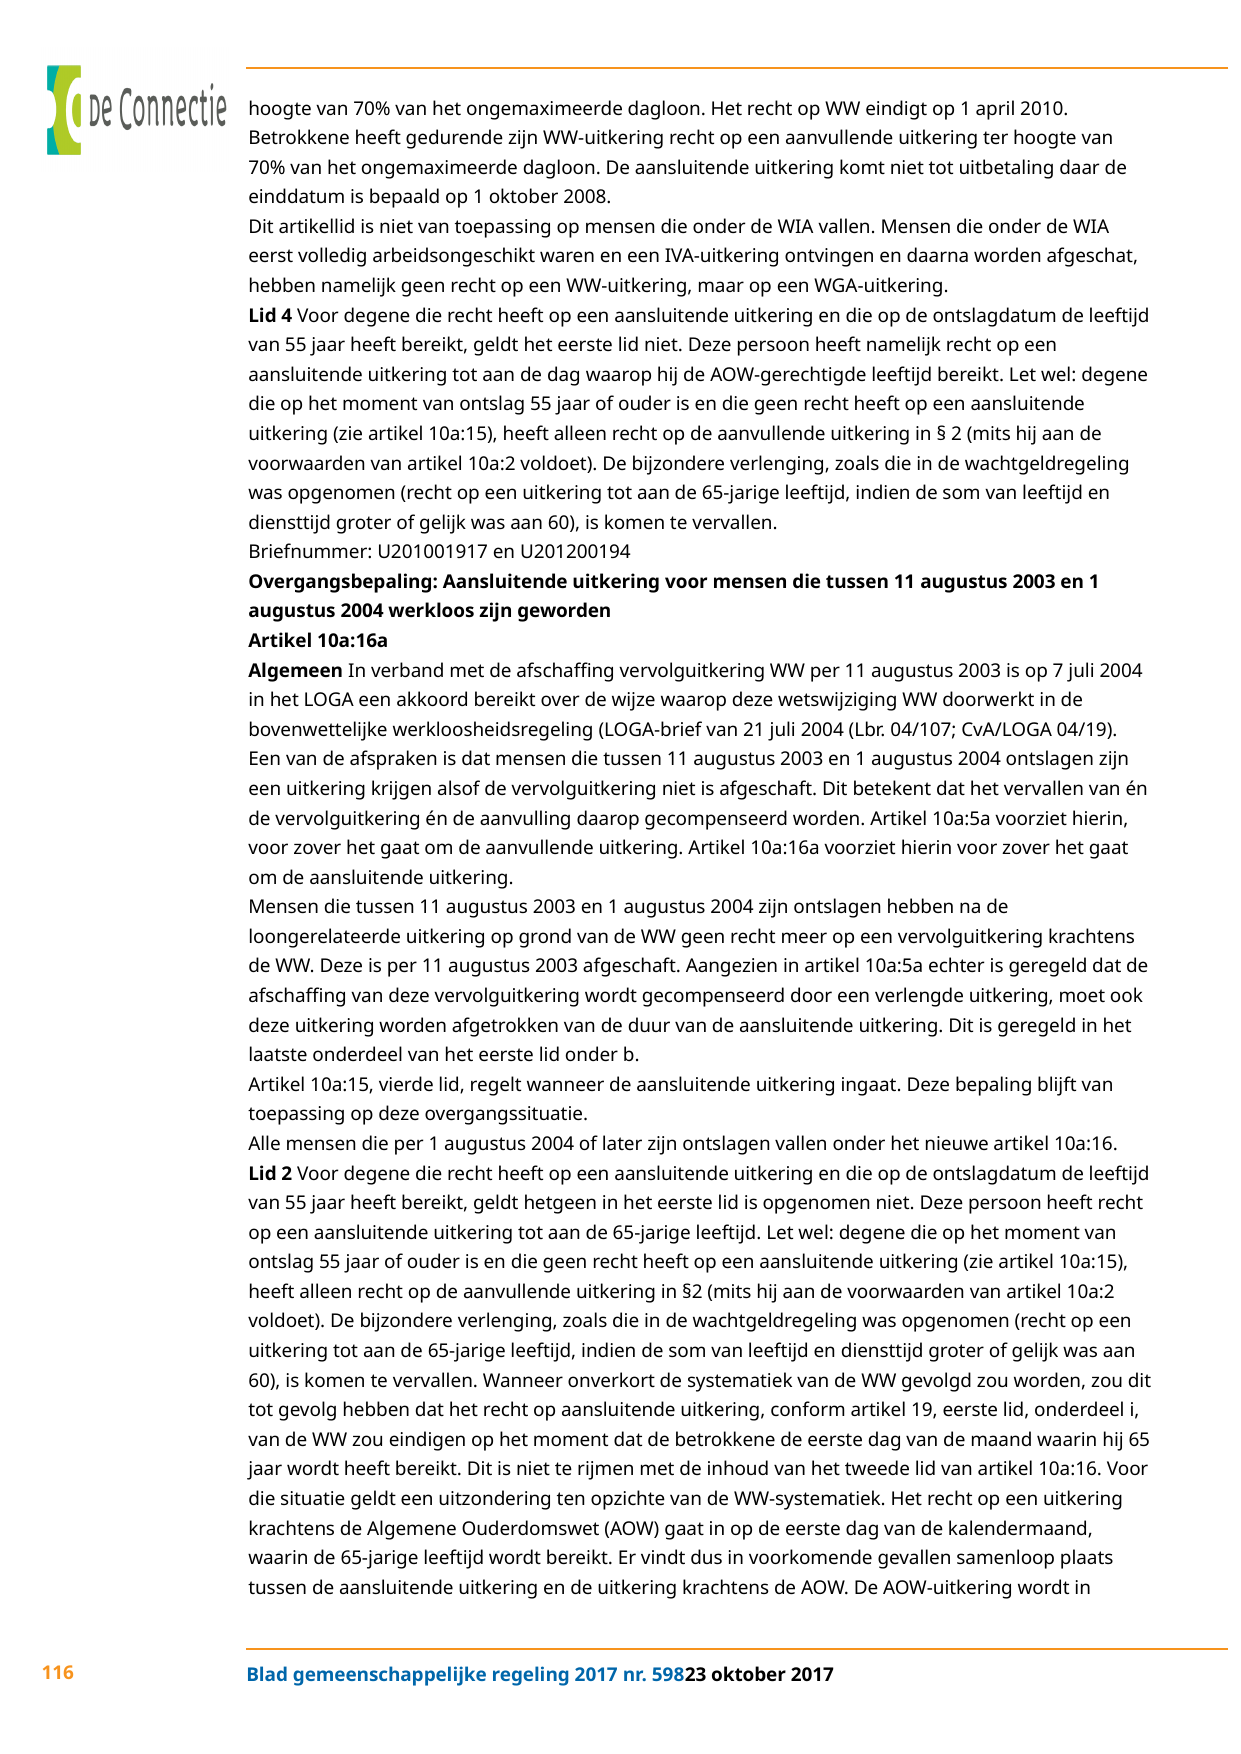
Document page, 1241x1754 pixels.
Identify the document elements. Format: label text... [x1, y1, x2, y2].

text Briefnummer: U201001917 en U201200194 [248, 538, 1152, 564]
text hoogte van 70% van het ongemaximeerde dagloon. Het recht op WW eindigt op 1 april 2010. Betrokkene heeft gedurende zijn WW-uitkering recht op een aanvullende uitkering ter hoogte van 70% van het ongemaximeerde dagloon. De aansluitende uitkering komt niet tot uitbetaling daar de einddatum is bepaald op 1 oktober 2008. [248, 95, 1152, 209]
text Lid 4 Voor degene die recht heeft op een aansluitende uitkering en die op de ontslagdatum de leeftijd van 55 jaar heeft bereikt, geldt het eerste lid niet. Deze persoon heeft namelijk recht op een aansluitende uitkering tot aan de dag waarop hij de AOW-gerechtigde leeftijd bereikt. Let wel: degene die op het moment van ontslag 55 jaar of ouder is en die geen recht heeft op een aansluitende uitkering (zie artikel 10a:15), heeft alleen recht op de aanvullende uitkering in § 2 (mits hij aan de voorwaarden van artikel 10a:2 voldoet). De bijzondere verlenging, zoals die in de wachtgeldregeling was opgenomen (recht op een uitkering tot aan de 65-jarige leeftijd, indien de som van leeftijd en diensttijd groter of gelijk was aan 60), is komen te vervallen. [248, 302, 1152, 535]
text Alle mensen die per 1 augustus 2004 of later zijn ontslagen vallen onder het nieuwe artikel 10a:16. [248, 1130, 1152, 1156]
text Algemeen In verband met de afschaffing vervolguitkering WW per 11 augustus 2003 is op 7 juli 2004 in het LOGA een akkoord bereikt over de wijze waarop deze wetswijziging WW doorwerkt in de bovenwettelijke werkloosheidsregeling (LOGA-brief van 21 juli 2004 (Lbr. 04/107; CvA/LOGA 04/19). Een van de afspraken is dat mensen die tussen 11 augustus 2003 en 1 augustus 2004 ontslagen zijn een uitkering krijgen alsof de vervolguitkering niet is afgeschaft. Dit betekent dat het vervallen van én de vervolguitkering én de aanvulling daarop gecompenseerd worden. Artikel 10a:5a voorziet hierin, voor zover het gaat om de aanvullende uitkering. Artikel 10a:16a voorziet hierin voor zover het gaat om de aansluitende uitkering. [248, 657, 1152, 890]
text Artikel 10a:15, vierde lid, regelt wanneer de aansluitende uitkering ingaat. Deze bepaling blijft van toepassing op deze overgangssituatie. [248, 1071, 1152, 1126]
text Lid 2 Voor degene die recht heeft op een aansluitende uitkering en die op de ontslagdatum de leeftijd van 55 jaar heeft bereikt, geldt hetgeen in het eerste lid is opgenomen niet. Deze persoon heeft recht op een aansluitende uitkering tot aan de 65-jarige leeftijd. Let wel: degene die op het moment van ontslag 55 jaar of ouder is en die geen recht heeft op een aansluitende uitkering (zie artikel 10a:15), heeft alleen recht op de aanvullende uitkering in §2 (mits hij aan de voorwaarden van artikel 10a:2 voldoet). De bijzondere verlenging, zoals die in de wachtgeldregeling was opgenomen (recht op een uitkering tot aan de 65-jarige leeftijd, indien de som van leeftijd en diensttijd groter of gelijk was aan 60), is komen te vervallen. Wanneer onverkort de systematiek van de WW gevolgd zou worden, zou dit tot gevolg hebben dat het recht op aansluitende uitkering, conform artikel 19, eerste lid, onderdeel i, van de WW zou eindigen op het moment dat de betrokkene de eerste dag van de maand waarin hij 65 jaar wordt heeft bereikt. Dit is niet te rijmen met de inhoud van het tweede lid van artikel 10a:16. Voor die situatie geldt een uitzondering ten opzichte van de WW-systematiek. Het recht op een uitkering krachtens de Algemene Ouderdomswet (AOW) gaat in op de eerste dag van de kalendermaand, waarin de 65-jarige leeftijd wordt bereikt. Er vindt dus in voorkomende gevallen samenloop plaats tussen de aansluitende uitkering en de uitkering krachtens de AOW. De AOW-uitkering wordt in [248, 1160, 1152, 1600]
text Artikel 10a:16a [248, 627, 1152, 653]
text Dit artikellid is niet van toepassing op mensen die onder de WIA vallen. Mensen die onder de WIA eerst volledig arbeidsongeschikt waren en een IVA-uitkering ontvingen en daarna worden afgeschat, hebben namelijk geen recht op een WW-uitkering, maar op een WGA-uitkering. [248, 213, 1152, 298]
picture [41, 47, 231, 172]
text Overgangsbepaling: Aansluitende uitkering voor mensen die tussen 11 augustus 2003 en 1 augustus 2004 werkloos zijn geworden [248, 568, 1152, 623]
text Mensen die tussen 11 augustus 2003 en 1 augustus 2004 zijn ontslagen hebben na de loongerelateerde uitkering op grond van de WW geen recht meer op een vervolguitkering krachtens de WW. Deze is per 11 augustus 2003 afgeschaft. Aangezien in artikel 10a:5a echter is geregeld dat de afschaffing van deze vervolguitkering wordt gecompenseerd door een verlengde uitkering, moet ook deze uitkering worden afgetrokken van de duur van de aansluitende uitkering. Dit is geregeld in het laatste onderdeel van het eerste lid onder b. [248, 893, 1152, 1067]
